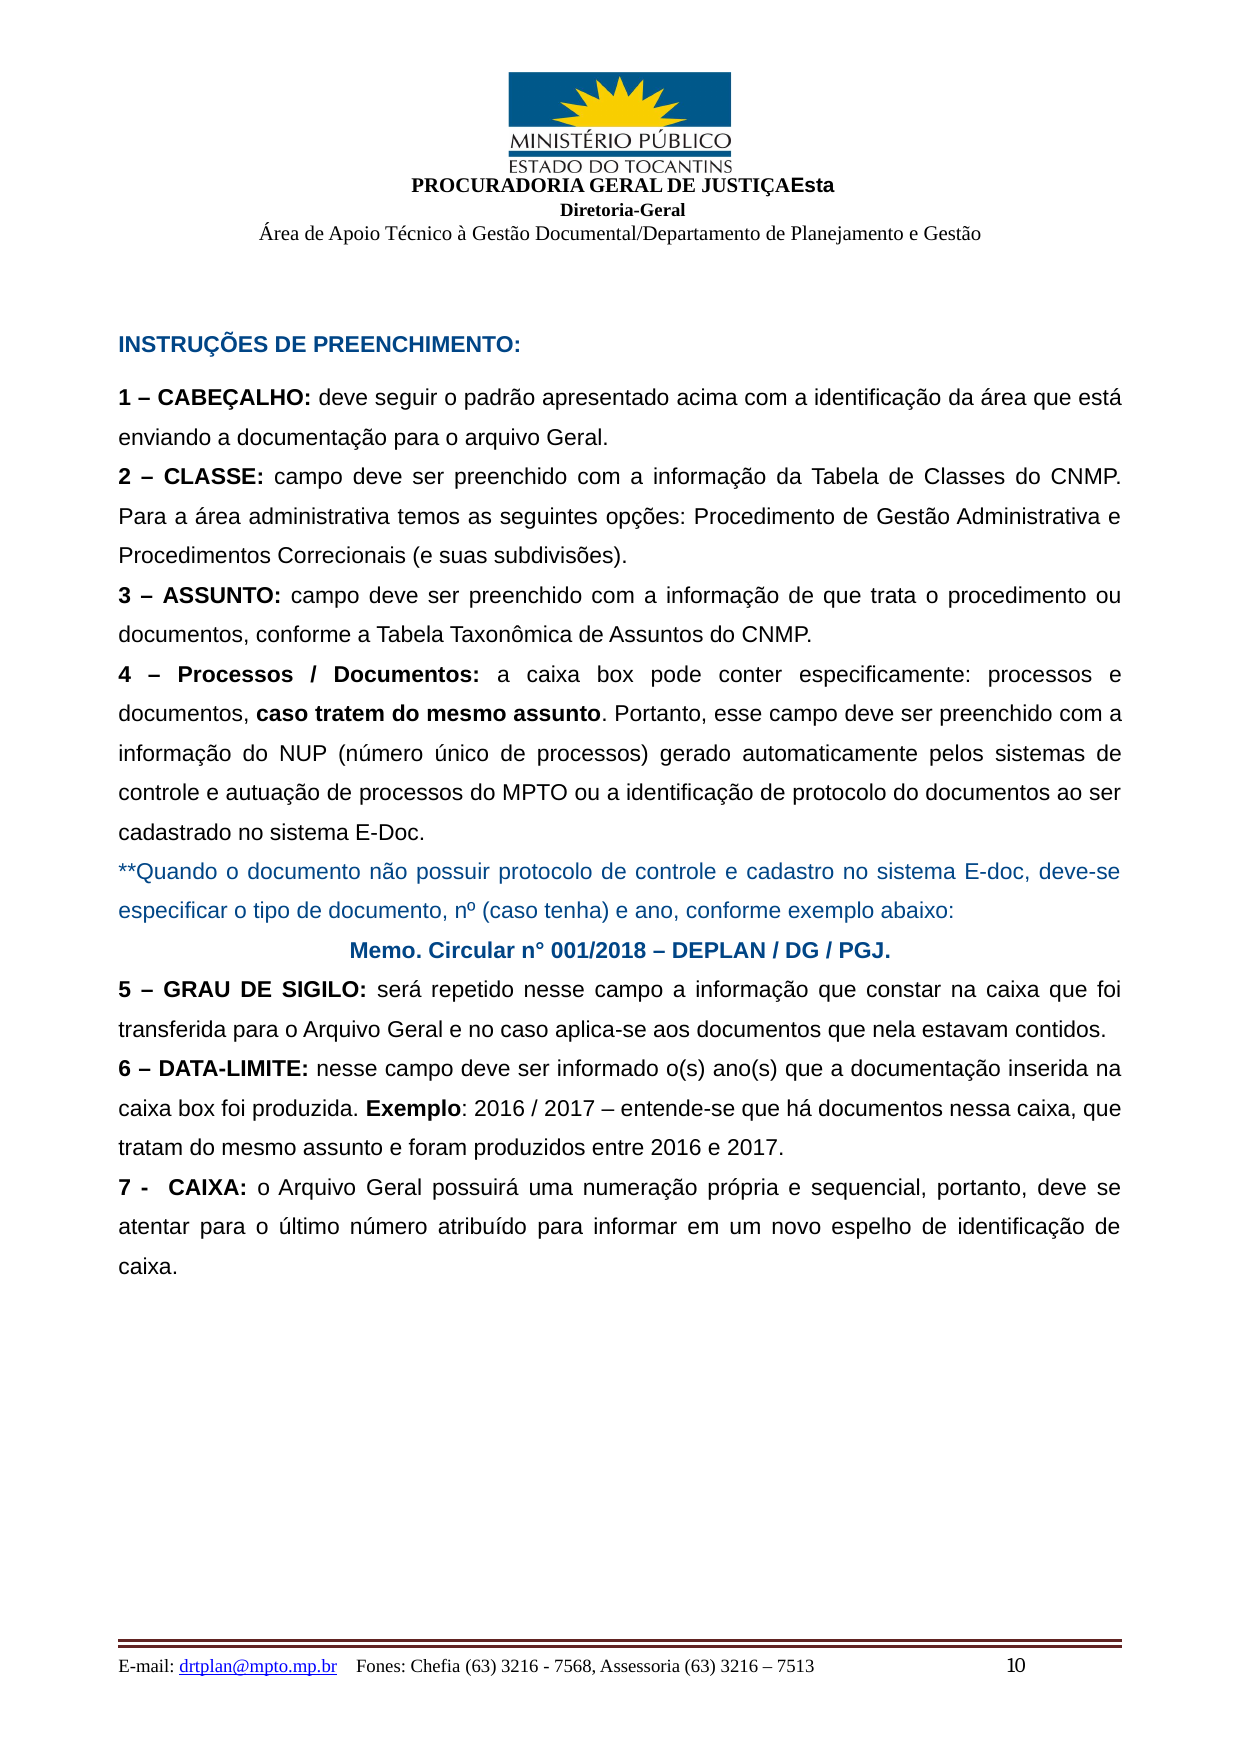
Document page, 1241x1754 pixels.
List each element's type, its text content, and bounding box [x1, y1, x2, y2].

text 6 – DATA-LIMITE: nesse campo deve ser informado o(s) ano(s) que a documentação inserida na caixa box foi produzida. Exemplo: 2016 / 2017 – entende-se que há documentos nessa caixa, que tratam do mesmo assunto e foram produzidos entre 2016 e 2017. [118, 1055, 1122, 1161]
text 5 – GRAU DE SIGILO: será repetido nesse campo a informação que constar na caixa que foi transferida para o Arquivo Geral e no caso aplica-se aos documentos que nela estavam contidos. [118, 976, 1122, 1042]
text 7 - CAIXA: o Arquivo Geral possuirá uma numeração própria e sequencial, portanto, deve se atentar para o último número atribuído para informar em um novo espelho de identificação de caixa. [118, 1174, 1122, 1279]
text 1 – CABEÇALHO: deve seguir o padrão apresentado acima com a identificação da área que está enviando a documentação para o arquivo Geral. [118, 384, 1122, 450]
text Memo. Circular n° 001/2018 – DEPLAN / DG / PGJ. [118, 937, 1122, 963]
text INSTRUÇÕES DE PREENCHIMENTO: [118, 331, 1122, 358]
text 2 – CLASSE: campo deve ser preenchido com a informação da Tabela de Classes do CNMP. Para a área administrativa temos as seguintes opções: Procedimento de Gestão Administrativa e Procedimentos Correcionais (e suas subdivisões). [118, 463, 1122, 568]
text **Quando o documento não possuir protocolo de controle e cadastro no sistema E-doc, deve-se especificar o tipo de documento, nº (caso tenha) e ano, conforme exemplo abaixo: [118, 858, 1122, 924]
text 4 – Processos / Documentos: a caixa box pode conter especificamente: processos e documentos, caso tratem do mesmo assunto. Portanto, esse campo deve ser preenchido com a informação do NUP (número único de processos) gerado automaticamente pelos sistemas de controle e autuação de processos do MPTO ou a identificação de protocolo do documentos ao ser cadastrado no sistema E-Doc. [118, 661, 1122, 845]
picture [508, 72, 732, 173]
text 3 – ASSUNTO: campo deve ser preenchido com a informação de que trata o procedimento ou documentos, conforme a Tabela Taxonômica de Assuntos do CNMP. [118, 582, 1122, 647]
